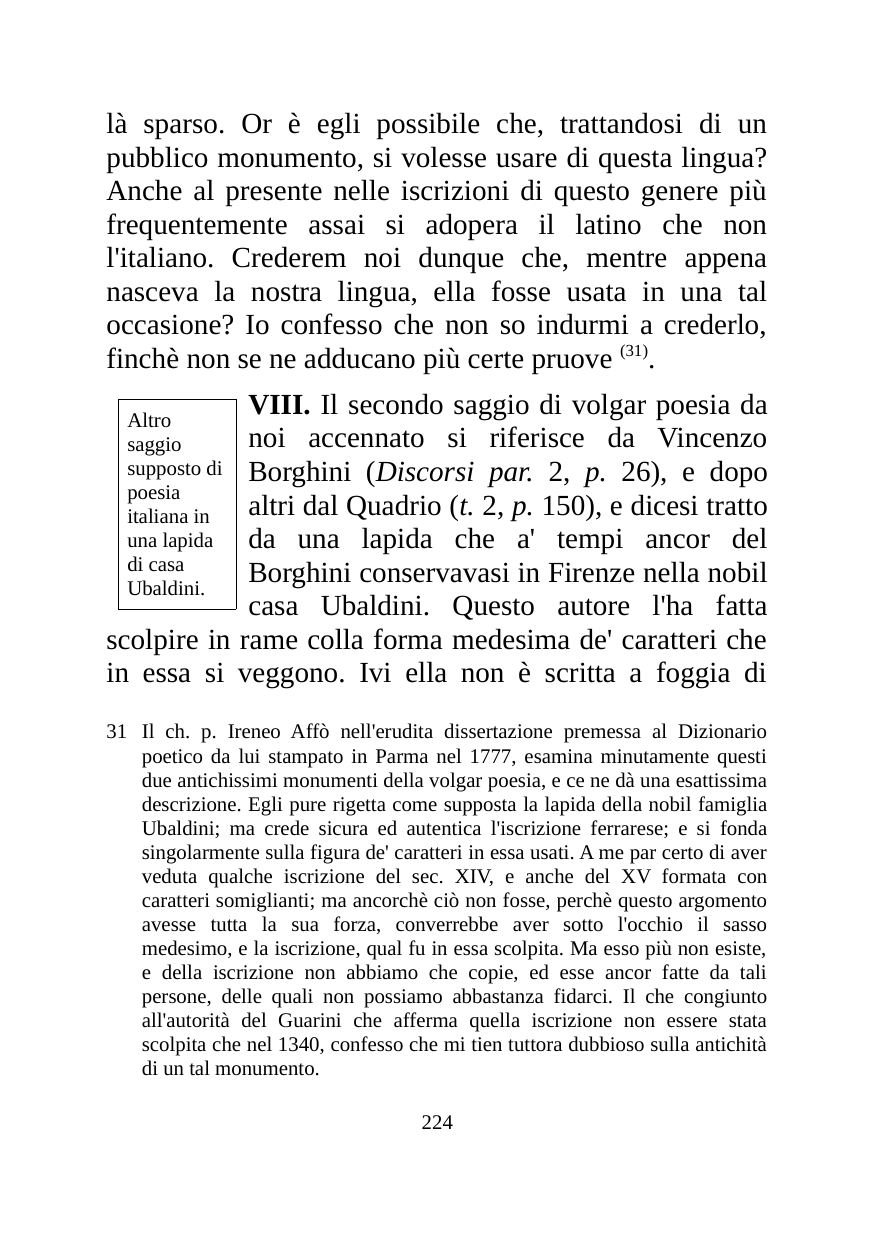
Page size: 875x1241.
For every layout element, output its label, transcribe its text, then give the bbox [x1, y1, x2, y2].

text Il ch. p. Ireneo Affò nell'erudita dissertazione premessa al Dizionario poetico da lui stampato in Parma nel 1777, esamina minutamente questi due antichissimi monumenti della volgar poesia, e ce ne dà una esattissima descrizione. Egli pure rigetta come supposta la lapida della nobil famiglia Ubaldini; ma crede sicura ed autentica l'iscrizione ferrarese; e si fonda singolarmente sulla figura de' caratteri in essa usati. A me par certo di aver veduta qualche iscrizione del sec. XIV, e anche del XV formata con caratteri somiglianti; ma ancorchè ciò non fosse, perchè questo argomento avesse tutta la sua forza, converrebbe aver sotto l'occhio il sasso medesimo, e la iscrizione, qual fu in essa scolpita. Ma esso più non esiste, e della iscrizione non abbiamo che copie, ed esse ancor fatte da tali persone, delle quali non possiamo abbastanza fidarci. Il che congiunto all'autorità del Guarini che afferma quella iscrizione non essere stata scolpita che nel 1340, confesso che mi tien tuttora dubbioso sulla antichità di un tal monumento. [106, 719, 768, 1080]
text Altro saggio supposto di poesia italiana in una lapida di casa Ubaldini. [127, 408, 227, 600]
text VIII. Il secondo saggio di volgar poesia da noi accennato si riferisce da Vincenzo Borghini (Discorsi par. 2, p. 26), e dopo altri dal Quadrio (t. 2, p. 150), e dicesi tratto da una lapida che a' tempi ancor del Borghini conservavasi in Firenze nella nobil casa Ubaldini. Questo autore l'ha fatta scolpire in rame colla forma medesima de' caratteri che in essa si veggono. Ivi ella non è scritta a foggia di [106, 387, 768, 689]
text là sparso. Or è egli possibile che, trattandosi di un pubblico monumento, si volesse usare di questa lingua? Anche al presente nelle iscrizioni di questo genere più frequentemente assai si adopera il latino che non l'italiano. Crederem noi dunque che, mentre appena nasceva la nostra lingua, ella fosse usata in una tal occasione? Io confesso che non so indurmi a crederlo, finchè non se ne adducano più certe pruove (). [106, 106, 768, 374]
